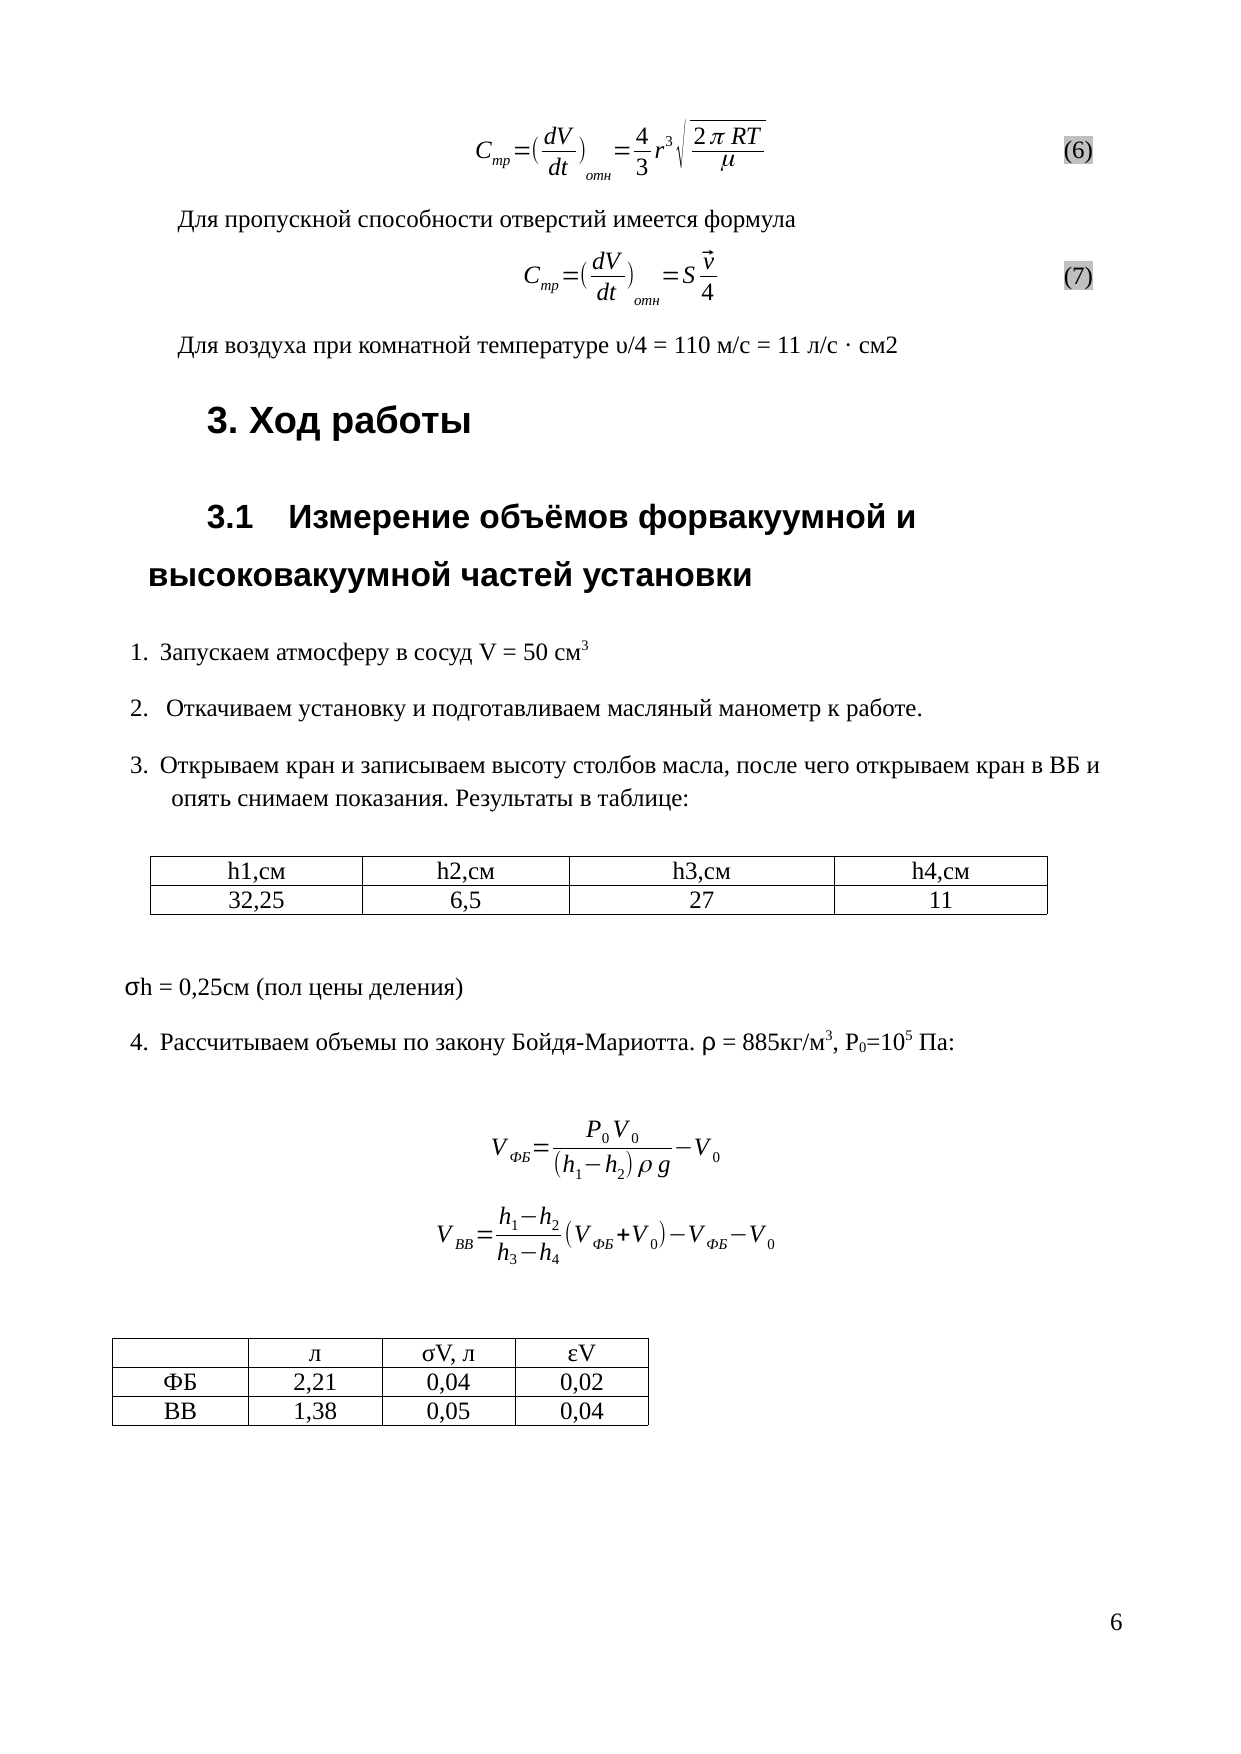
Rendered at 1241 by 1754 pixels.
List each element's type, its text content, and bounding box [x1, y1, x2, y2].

text (7) [118, 248, 1093, 309]
table_cell 0,04 [516, 1397, 648, 1424]
table_cell 27 [570, 886, 834, 914]
table_cell 6,5 [363, 886, 569, 914]
table_header εV [516, 1339, 648, 1367]
subtitle Измерение объёмов форвакуумной и высоковакуумной частей установки [148, 497, 1093, 593]
subtitle Рассчитываем объемы по закону Бойдя-Мариотта. ρ = 885кг/м3, Р0=105 Па: [130, 1027, 1122, 1056]
subtitle Откачиваем установку и подготавливаем масляный манометр к работе. [130, 693, 1122, 722]
subtitle Запускаем атмосферу в сосуд V = 50 см3 [130, 637, 1122, 665]
table_header σV, л [383, 1339, 515, 1367]
table_header h2,см [363, 857, 569, 885]
text (6) [118, 118, 1093, 184]
table_cell 0,02 [516, 1368, 648, 1396]
table_header h1,см [151, 857, 362, 885]
table_cell 2,21 [249, 1368, 382, 1396]
table_cell ФБ [113, 1368, 248, 1396]
subtitle Открываем кран и записываем высоту столбов масла, после чего открываем кран в ВБ и опять снимаем показания. Результаты в таблице: [130, 750, 1122, 812]
table_header [113, 1339, 248, 1367]
table_cell 32,25 [151, 886, 362, 914]
table_cell 11 [835, 886, 1047, 914]
text Для воздуха при комнатной температуре υ/4 = 110 м/с = 11 л/c · см2 [118, 330, 1110, 358]
table_cell ВВ [113, 1397, 248, 1424]
table_header л [249, 1339, 382, 1367]
table_cell 1,38 [249, 1397, 382, 1424]
text σh = 0,25см (пол цены деления) [118, 972, 1110, 1001]
text Для пропускной способности отверстий имеется формула [118, 204, 1110, 233]
table_cell 0,04 [383, 1368, 515, 1396]
subtitle Ход работы [148, 398, 1093, 442]
table_header h4,см [835, 857, 1047, 885]
table_cell 0,05 [383, 1397, 515, 1424]
table_header h3,см [570, 857, 834, 885]
